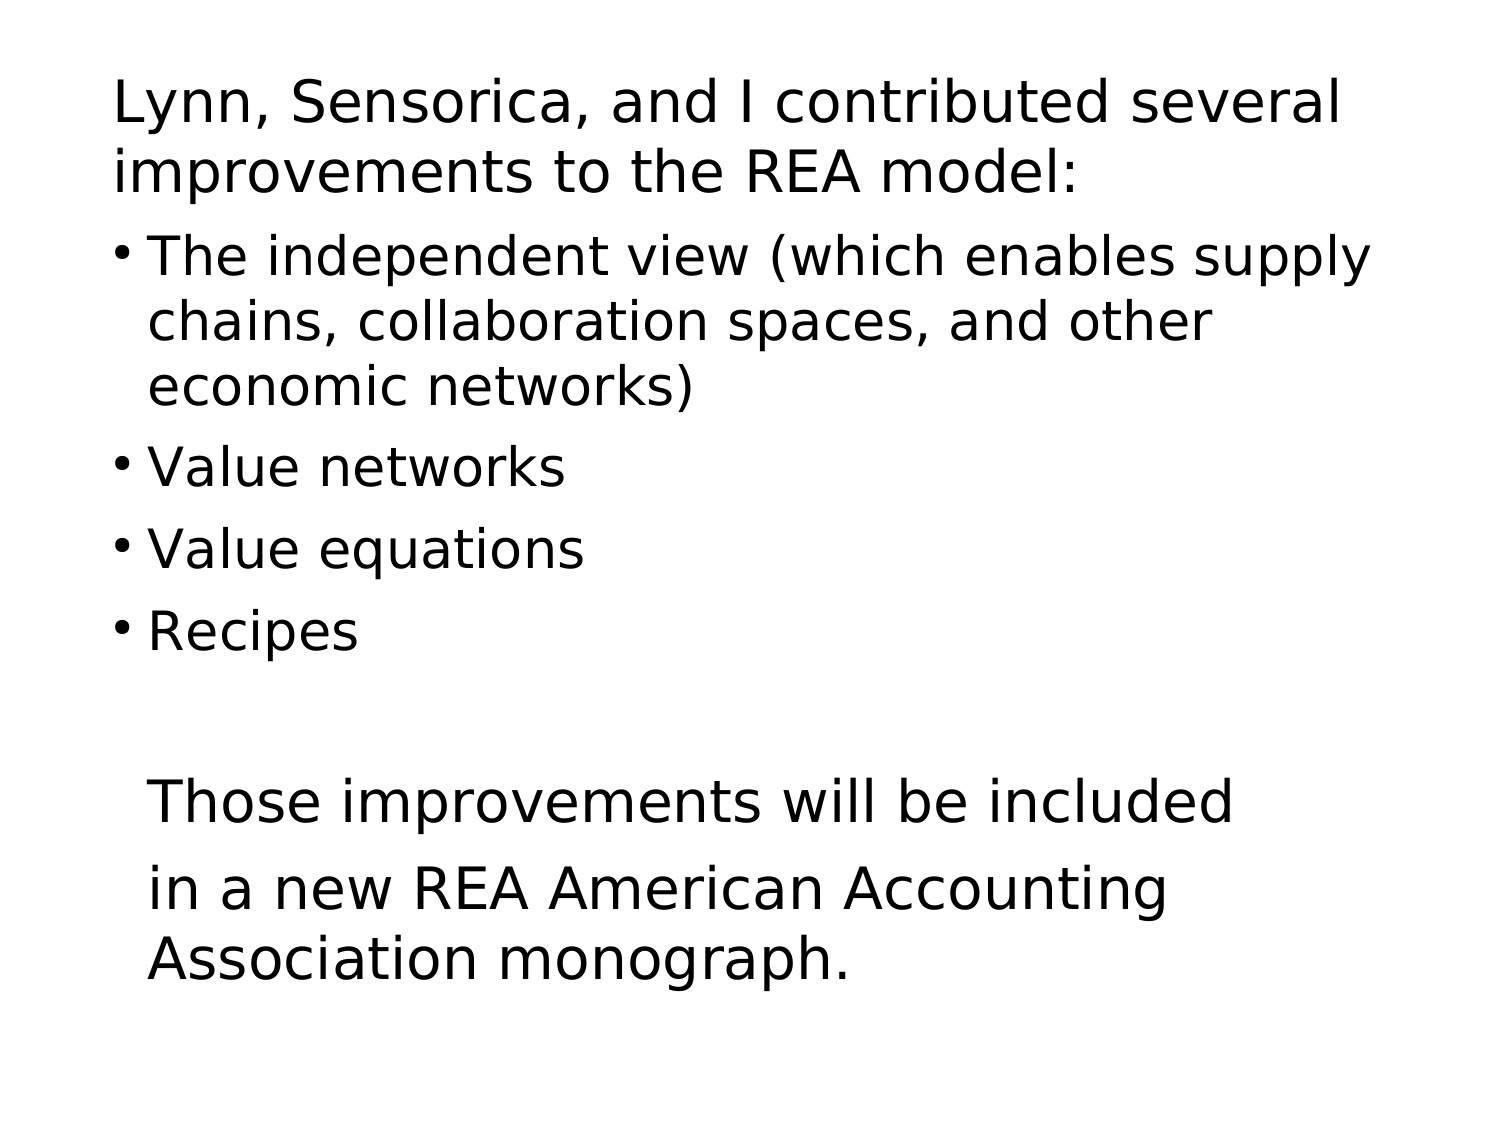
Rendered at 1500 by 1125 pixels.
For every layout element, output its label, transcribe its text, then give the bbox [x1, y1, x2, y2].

subtitle Lynn, Sensorica, and I contributed several improvements to the REA model: The independent view (which enables supply chains, collaboration spaces, and other economic networks) Value networks Value equations Recipes Those improvements will be included in a new REA American Accounting Association monograph. [112, 64, 1388, 1088]
